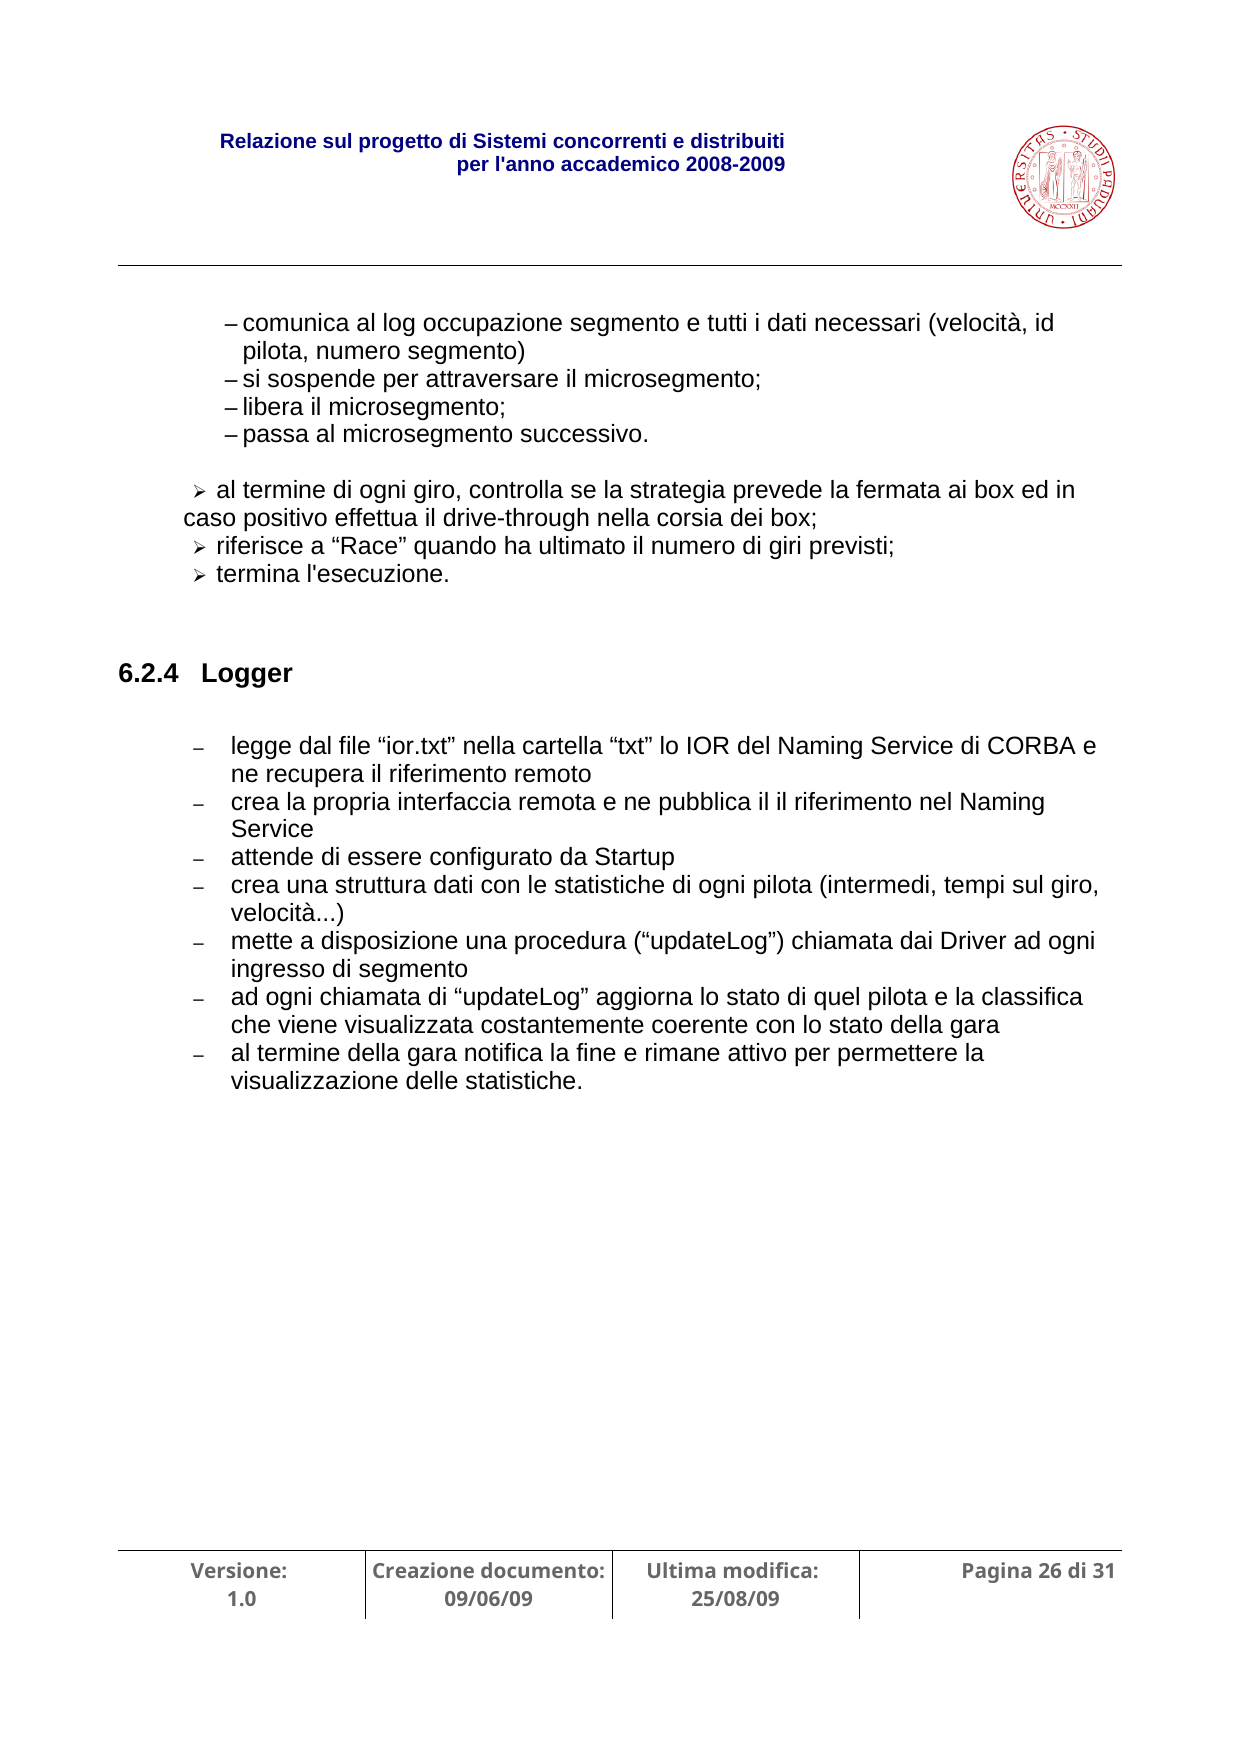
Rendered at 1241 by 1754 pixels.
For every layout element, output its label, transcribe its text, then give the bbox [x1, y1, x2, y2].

list comunica al log occupazione segmento e tutti i dati necessari (velocità, id pilota, numero segmento) [224, 309, 1122, 364]
list termina l'esecuzione. [183, 560, 1122, 588]
list mette a disposizione una procedura (“updateLog”) chiamata dai Driver ad ogni ingresso di segmento [193, 927, 1122, 983]
list ad ogni chiamata di “updateLog” aggiorna lo stato di quel pilota e la classifica che viene visualizzata costantemente coerente con lo stato della gara [193, 983, 1122, 1038]
picture [1010, 123, 1117, 231]
list attende di essere configurato da Startup [193, 843, 1122, 871]
list crea una struttura dati con le statistiche di ogni pilota (intermedi, tempi sul giro, velocità...) [193, 871, 1122, 927]
list crea la propria interfaccia remota e ne pubblica il il riferimento nel Naming Service [193, 787, 1122, 843]
list libera il microsegmento; [224, 392, 1122, 420]
list passa al microsegmento successivo. [224, 420, 1122, 448]
list legge dal file “ior.txt” nella cartella “txt” lo IOR del Naming Service di CORBA e ne recupera il riferimento remoto [193, 731, 1122, 787]
list al termine della gara notifica la fine e rimane attivo per permettere la visualizzazione delle statistiche. [193, 1038, 1122, 1094]
list riferisce a “Race” quando ha ultimato il numero di giri previsti; [183, 532, 1122, 560]
subtitle Logger [118, 658, 1122, 689]
list al termine di ogni giro, controlla se la strategia prevede la fermata ai box ed in caso positivo effettua il drive-through nella corsia dei box; [183, 476, 1122, 532]
list si sospende per attraversare il microsegmento; [224, 364, 1122, 392]
